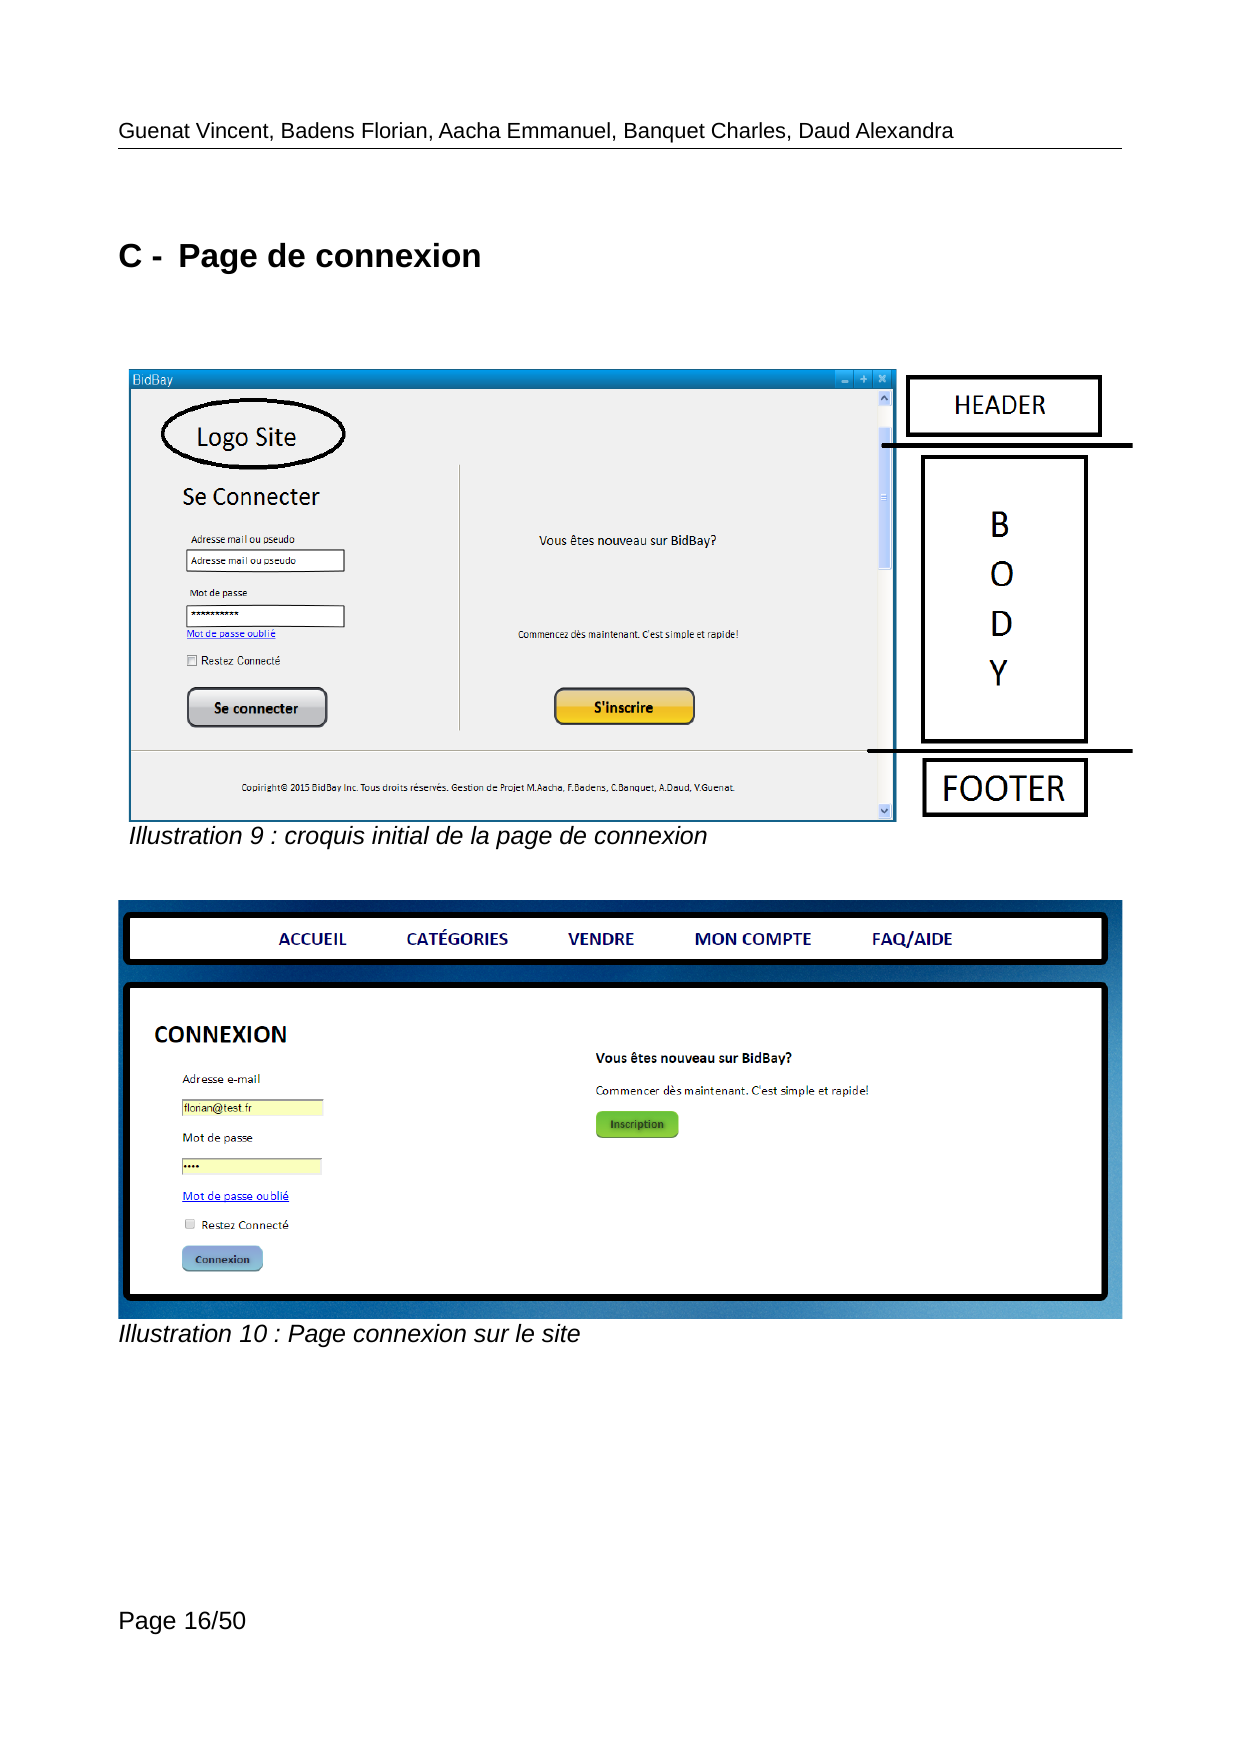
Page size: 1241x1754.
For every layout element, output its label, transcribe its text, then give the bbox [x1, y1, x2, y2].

subtitle Page de connexion [118, 236, 1122, 274]
picture [118, 900, 1123, 1319]
text Illustration 9 : croquis initial de la page de connexion [129, 822, 1133, 850]
text Illustration 10 : Page connexion sur le site [118, 1319, 1122, 1347]
